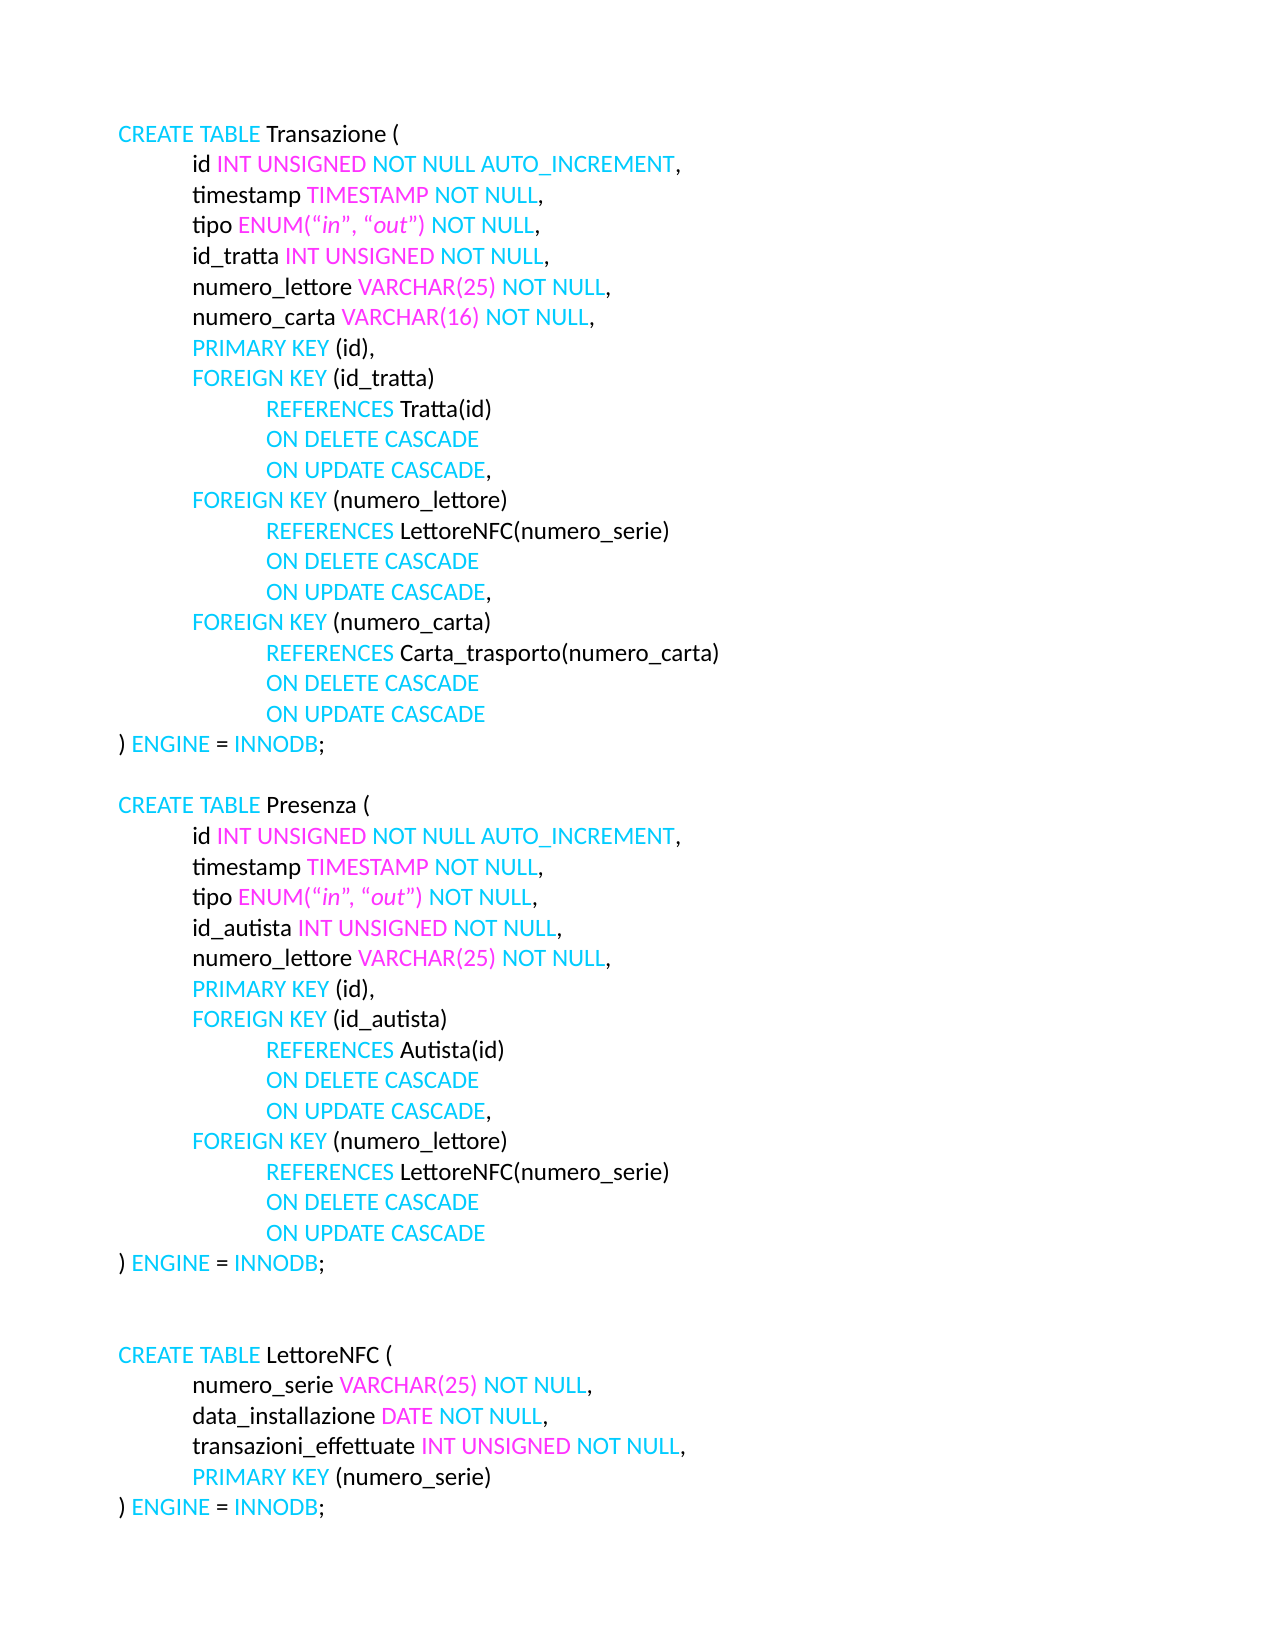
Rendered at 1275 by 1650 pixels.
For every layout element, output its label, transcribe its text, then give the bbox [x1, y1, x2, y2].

text REFERENCES Autista(id) [118, 1034, 1157, 1064]
text timestamp TIMESTAMP NOT NULL, [118, 851, 1157, 881]
text id_autista INT UNSIGNED NOT NULL, [118, 912, 1157, 942]
text FOREIGN KEY (numero_lettore) [118, 484, 1157, 515]
text FOREIGN KEY (id_autista) [118, 1003, 1157, 1034]
text ON UPDATE CASCADE, [118, 454, 1157, 484]
text ON DELETE CASCADE [118, 423, 1157, 454]
text ON DELETE CASCADE [118, 1186, 1157, 1217]
text ON DELETE CASCADE [118, 667, 1157, 698]
text CREATE TABLE Presenza ( [118, 789, 1157, 820]
text REFERENCES LettoreNFC(numero_serie) [118, 1156, 1157, 1186]
text id INT UNSIGNED NOT NULL AUTO_INCREMENT, [118, 820, 1157, 851]
text CREATE TABLE LettoreNFC ( [118, 1339, 1157, 1369]
text ON UPDATE CASCADE, [118, 576, 1157, 606]
text REFERENCES Carta_trasporto(numero_carta) [118, 637, 1157, 667]
text FOREIGN KEY (numero_lettore) [118, 1125, 1157, 1156]
text ) ENGINE = INNODB; [118, 1492, 1157, 1522]
text timestamp TIMESTAMP NOT NULL, [118, 179, 1157, 210]
text tipo ENUM(“in”, “out”) NOT NULL, [118, 210, 1157, 240]
text FOREIGN KEY (numero_carta) [118, 606, 1157, 637]
text ON DELETE CASCADE [118, 1064, 1157, 1095]
text numero_lettore VARCHAR(25) NOT NULL, [118, 271, 1157, 301]
text numero_lettore VARCHAR(25) NOT NULL, [118, 942, 1157, 973]
text PRIMARY KEY (numero_serie) [118, 1461, 1157, 1492]
text REFERENCES Tratta(id) [118, 393, 1157, 423]
text id_tratta INT UNSIGNED NOT NULL, [118, 240, 1157, 271]
text PRIMARY KEY (id), [118, 973, 1157, 1003]
text numero_serie VARCHAR(25) NOT NULL, [118, 1369, 1157, 1400]
text id INT UNSIGNED NOT NULL AUTO_INCREMENT, [118, 149, 1157, 179]
text ON UPDATE CASCADE [118, 1217, 1157, 1247]
text REFERENCES LettoreNFC(numero_serie) [118, 515, 1157, 545]
text PRIMARY KEY (id), [118, 332, 1157, 362]
text data_installazione DATE NOT NULL, [118, 1400, 1157, 1431]
text ) ENGINE = INNODB; [118, 1247, 1157, 1278]
text numero_carta VARCHAR(16) NOT NULL, [118, 301, 1157, 332]
text ) ENGINE = INNODB; [118, 728, 1157, 759]
text FOREIGN KEY (id_tratta) [118, 362, 1157, 393]
text ON DELETE CASCADE [118, 545, 1157, 576]
text transazioni_effettuate INT UNSIGNED NOT NULL, [118, 1431, 1157, 1461]
text ON UPDATE CASCADE, [118, 1095, 1157, 1125]
text tipo ENUM(“in”, “out”) NOT NULL, [118, 881, 1157, 912]
text CREATE TABLE Transazione ( [118, 118, 1157, 149]
text ON UPDATE CASCADE [118, 698, 1157, 728]
